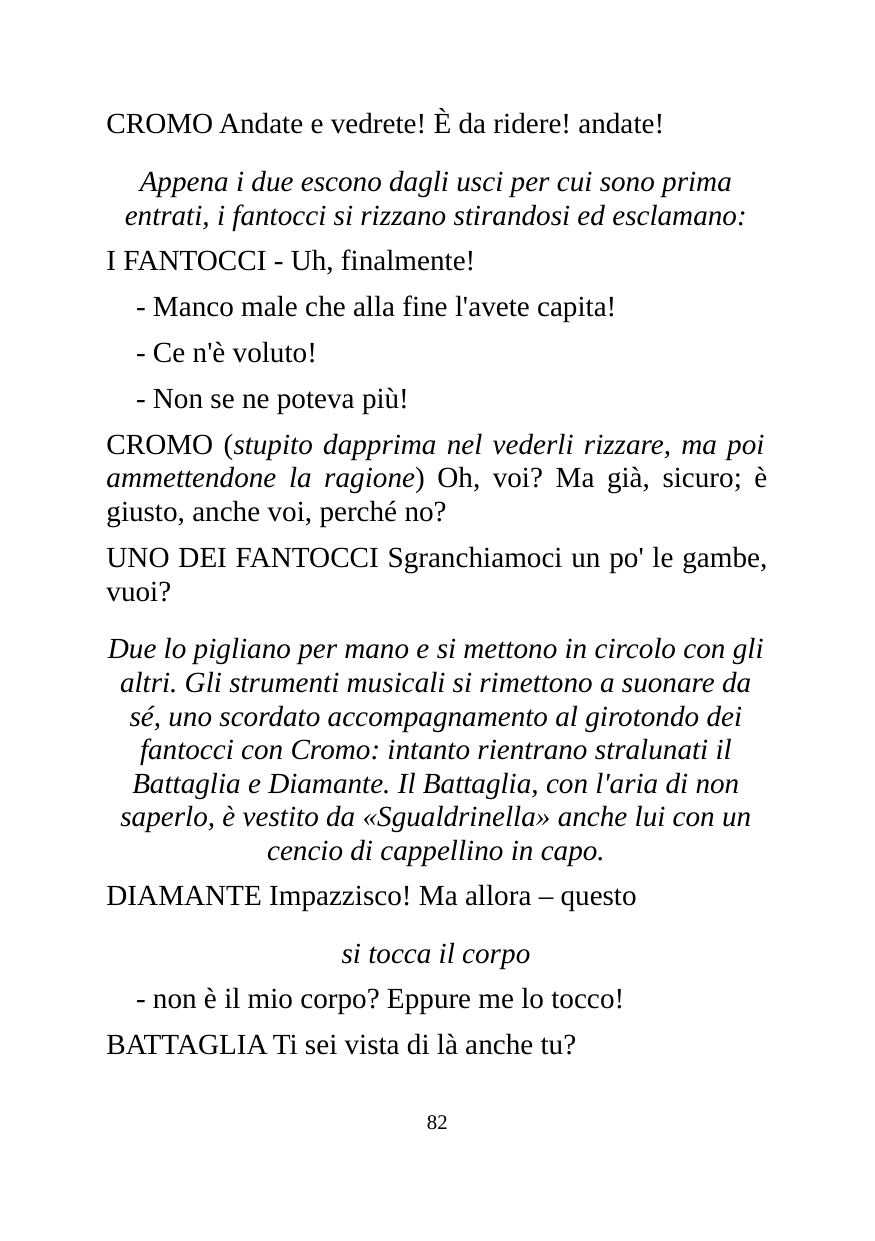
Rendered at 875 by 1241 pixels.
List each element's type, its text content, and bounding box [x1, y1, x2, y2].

text - Ce n'è voluto! [136, 335, 768, 368]
text - Non se ne poteva più! [136, 381, 768, 414]
text BATTAGLIA Ti sei vista di là anche tu? [106, 1027, 768, 1061]
text DIAMANTE Impazzisco! Ma allora – questo [106, 878, 768, 912]
text UNO DEI FANTOCCI Sgranchiamoci un po' le gambe, vuoi? [106, 540, 768, 607]
text CROMO (stupito dapprima nel vederli rizzare, ma poi ammettendone la ragione) Oh, voi? Ma già, sicuro; è giusto, anche voi, perché no? [106, 427, 768, 528]
text si tocca il corpo [106, 936, 768, 969]
text Due lo pigliano per mano e si mettono in circolo con gli altri. Gli strumenti musicali si rimettono a suonare da sé, uno scordato accompagnamento al girotondo dei fantocci con Cromo: intanto rientrano stralunati il Battaglia e Diamante. Il Battaglia, con l'aria di non saperlo, è vestito da «Sgualdrinella» anche lui con un cencio di cappellino in capo. [106, 632, 768, 866]
text Appena i due escono dagli usci per cui sono prima entrati, i fantocci si rizzano stirandosi ed esclamano: [106, 164, 768, 231]
text CROMO Andate e vedrete! È da ridere! andate! [106, 106, 768, 140]
text I FANTOCCI - Uh, finalmente! [106, 243, 768, 276]
text - non è il mio corpo? Eppure me lo tocco! [136, 981, 768, 1015]
text - Manco male che alla fine l'avete capita! [136, 289, 768, 322]
